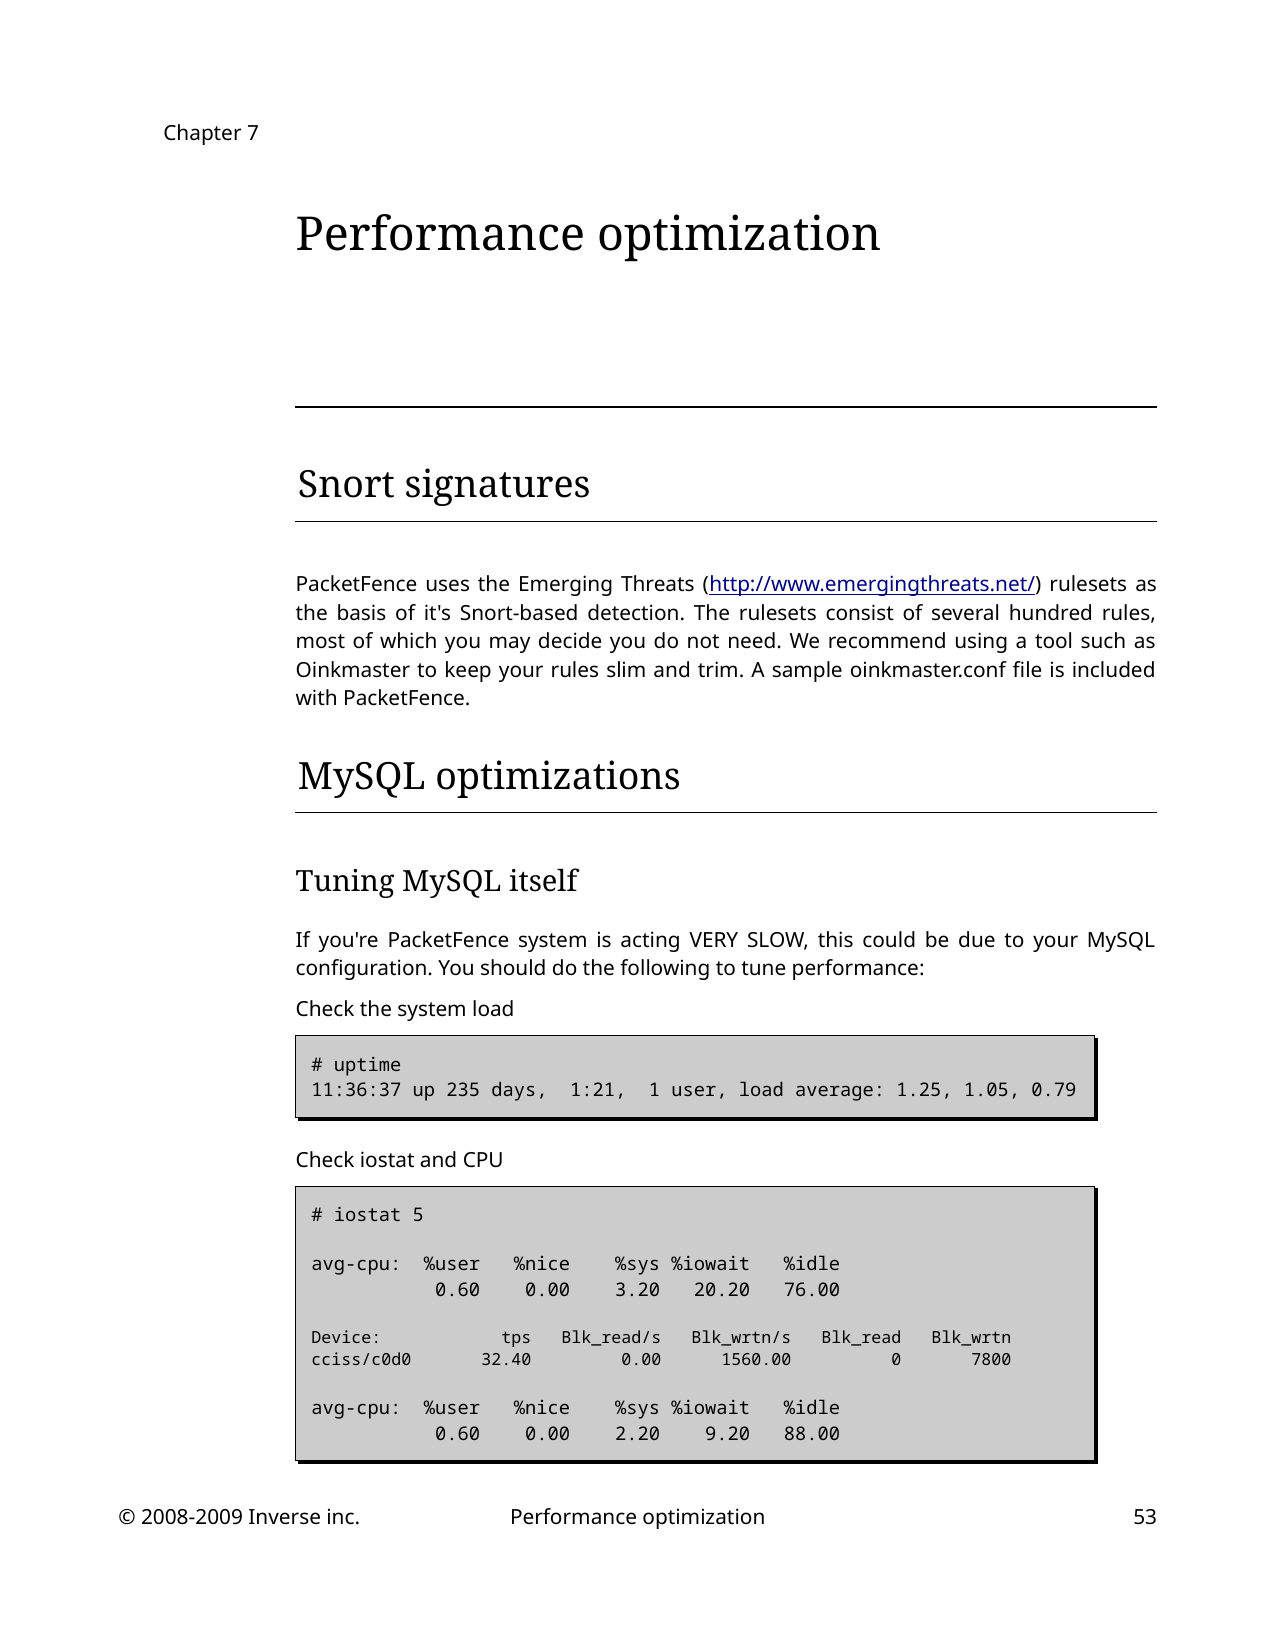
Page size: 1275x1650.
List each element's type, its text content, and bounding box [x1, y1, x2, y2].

subtitle Tuning MySQL itself [295, 861, 1157, 900]
subtitle MySQL optimizations [295, 749, 1157, 812]
text avg-cpu: %user %nice %sys %iowait %idle 0.60 0.00 3.20 20.20 76.00 [296, 1235, 1094, 1302]
text # iostat 5 [296, 1187, 1094, 1227]
subtitle Performance optimization [295, 201, 1157, 406]
text PacketFence uses the Emerging Threats (http://www.emergingthreats.net/) rulesets as the basis of it's Snort-based detection. The rulesets consist of several hundred rules, most of which you may decide you do not need. We recommend using a tool such as Oinkmaster to keep your rules slim and trim. A sample oinkmaster.conf file is included with PacketFence. [295, 569, 1157, 712]
text If you're PacketFence system is acting VERY SLOW, this could be due to your MySQL configuration. You should do the following to tune performance: [295, 925, 1157, 982]
subtitle Snort signatures [295, 458, 1157, 521]
text Check iostat and CPU [295, 1145, 1157, 1173]
text Device: tps Blk_read/s Blk_wrtn/s Blk_read Blk_wrtn cciss/c0d0 32.40 0.00 1560.00 0 7800 [296, 1309, 1094, 1371]
text avg-cpu: %user %nice %sys %iowait %idle 0.60 0.00 2.20 9.20 88.00 [296, 1378, 1094, 1460]
text # uptime 11:36:37 up 235 days, 1:21, 1 user, load average: 1.25, 1.05, 0.79 [296, 1036, 1094, 1117]
text Check the system load [295, 994, 1157, 1023]
